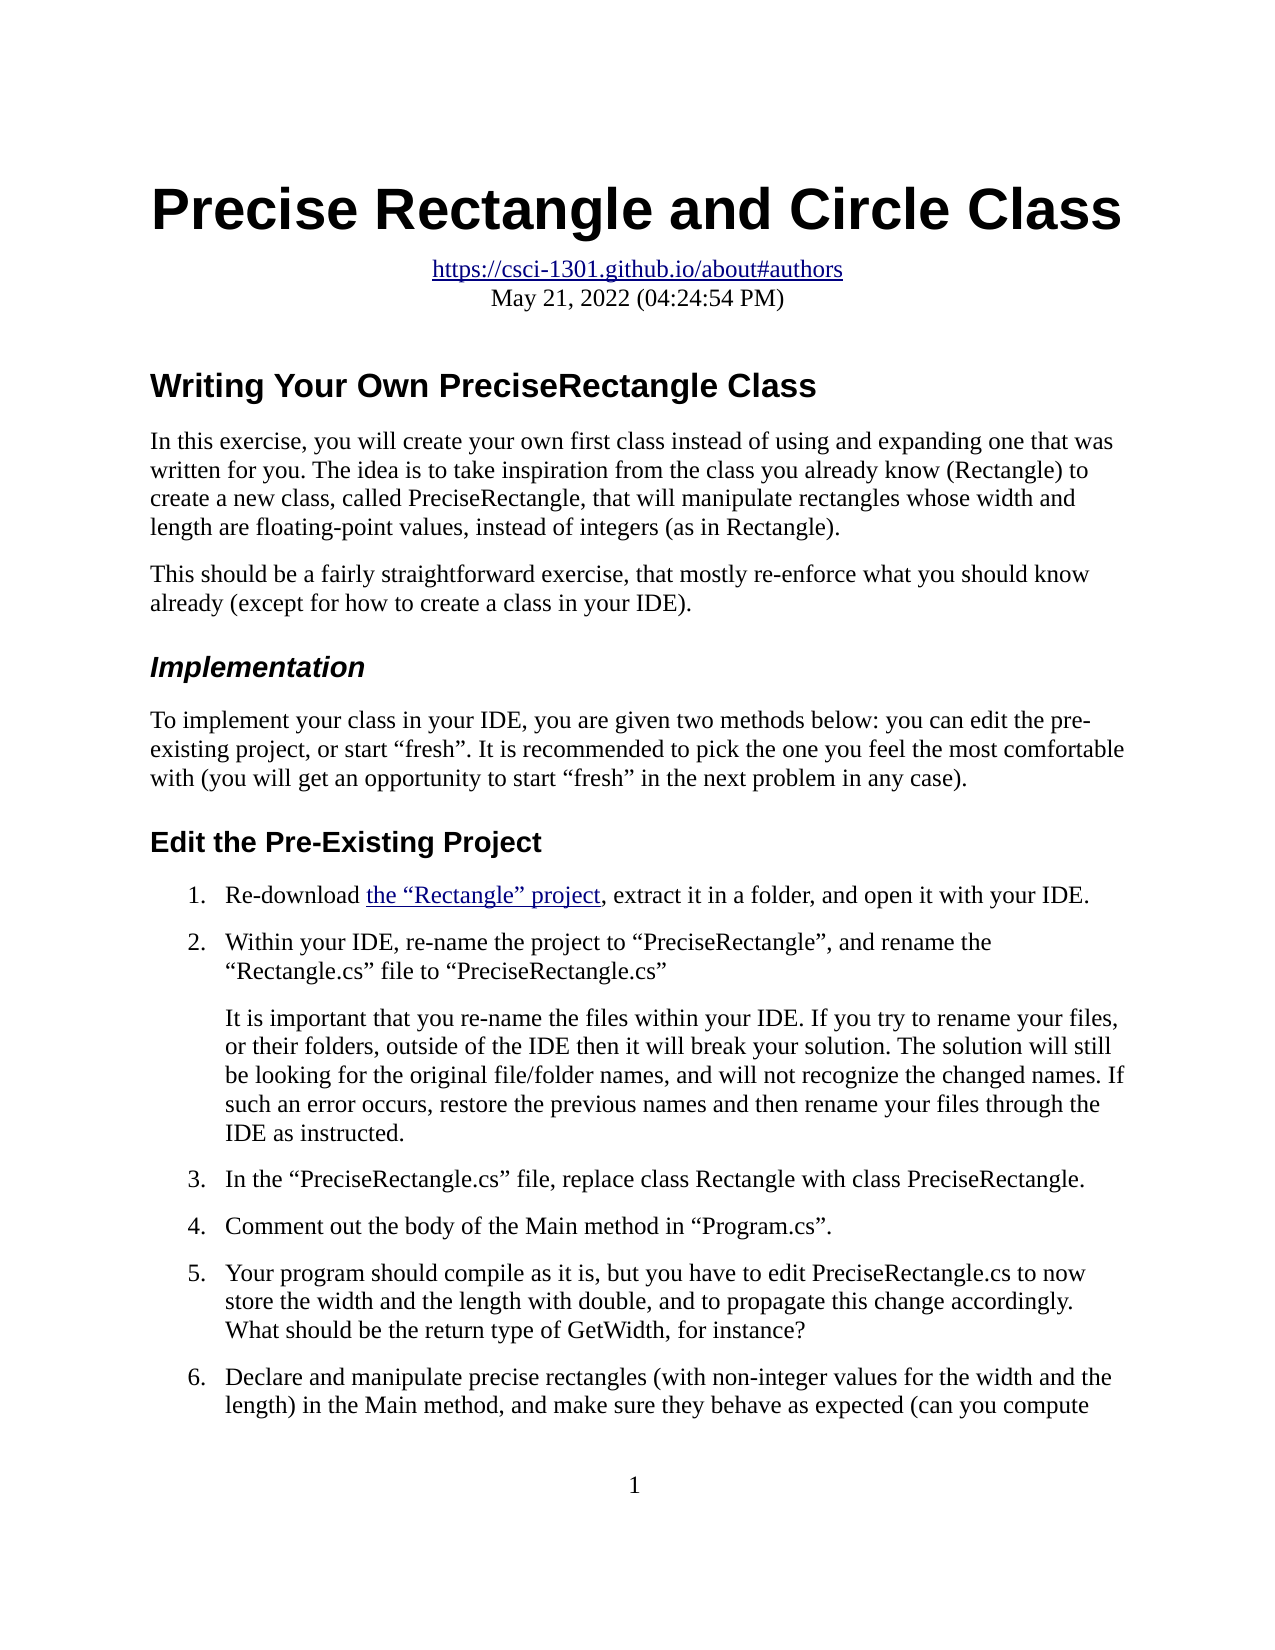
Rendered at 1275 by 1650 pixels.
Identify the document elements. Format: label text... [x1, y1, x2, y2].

list Declare and manipulate precise rectangles (with non-integer values for the width and the length) in the Main method, and make sure they behave as expected (can you compute [187, 1362, 1125, 1419]
list Re-download the “Rectangle” project, extract it in a folder, and open it with your IDE. [187, 881, 1125, 909]
text In this exercise, you will create your own first class instead of using and expanding one that was written for you. The idea is to take inspiration from the class you already know (Rectangle) to create a new class, called PreciseRectangle, that will manipulate rectangles whose width and length are floating-point values, instead of integers (as in Rectangle). [150, 426, 1125, 541]
list Comment out the body of the Main method in “Program.cs”. [187, 1211, 1125, 1240]
list Your program should compile as it is, but you have to edit PreciseRectangle.cs to now store the width and the length with double, and to propagate this change accordingly. What should be the return type of GetWidth, for instance? [187, 1258, 1125, 1344]
list Within your IDE, re-name the project to “PreciseRectangle”, and rename the “Rectangle.cs” file to “PreciseRectangle.cs” [187, 927, 1125, 985]
title Precise Rectangle and Circle Class [150, 175, 1125, 242]
text This should be a fairly straightforward exercise, that mostly re-enforce what you should know already (except for how to create a class in your IDE). [150, 559, 1125, 616]
text To implement your class in your IDE, you are given two methods below: you can edit the pre-existing project, or start “fresh”. It is recommended to pick the one you feel the most comfortable with (you will get an opportunity to start “fresh” in the next problem in any case). [150, 705, 1125, 792]
text https://csci-1301.github.io/about#authors [150, 254, 1125, 283]
list It is important that you re-name the files within your IDE. If you try to rename your files, or their folders, outside of the IDE then it will break your solution. The solution will still be looking for the original file/folder names, and will not recognize the changed names. If such an error occurs, restore the previous names and then rename your files through the IDE as instructed. [187, 1003, 1125, 1146]
subtitle Implementation [150, 650, 1125, 684]
list In the “PreciseRectangle.cs” file, replace class Rectangle with class PreciseRectangle. [187, 1164, 1125, 1193]
subtitle Edit the Pre-Existing Project [150, 826, 1125, 859]
subtitle Writing Your Own PreciseRectangle Class [150, 366, 1125, 404]
text May 21, 2022 (04:24:54 PM) [150, 283, 1125, 312]
